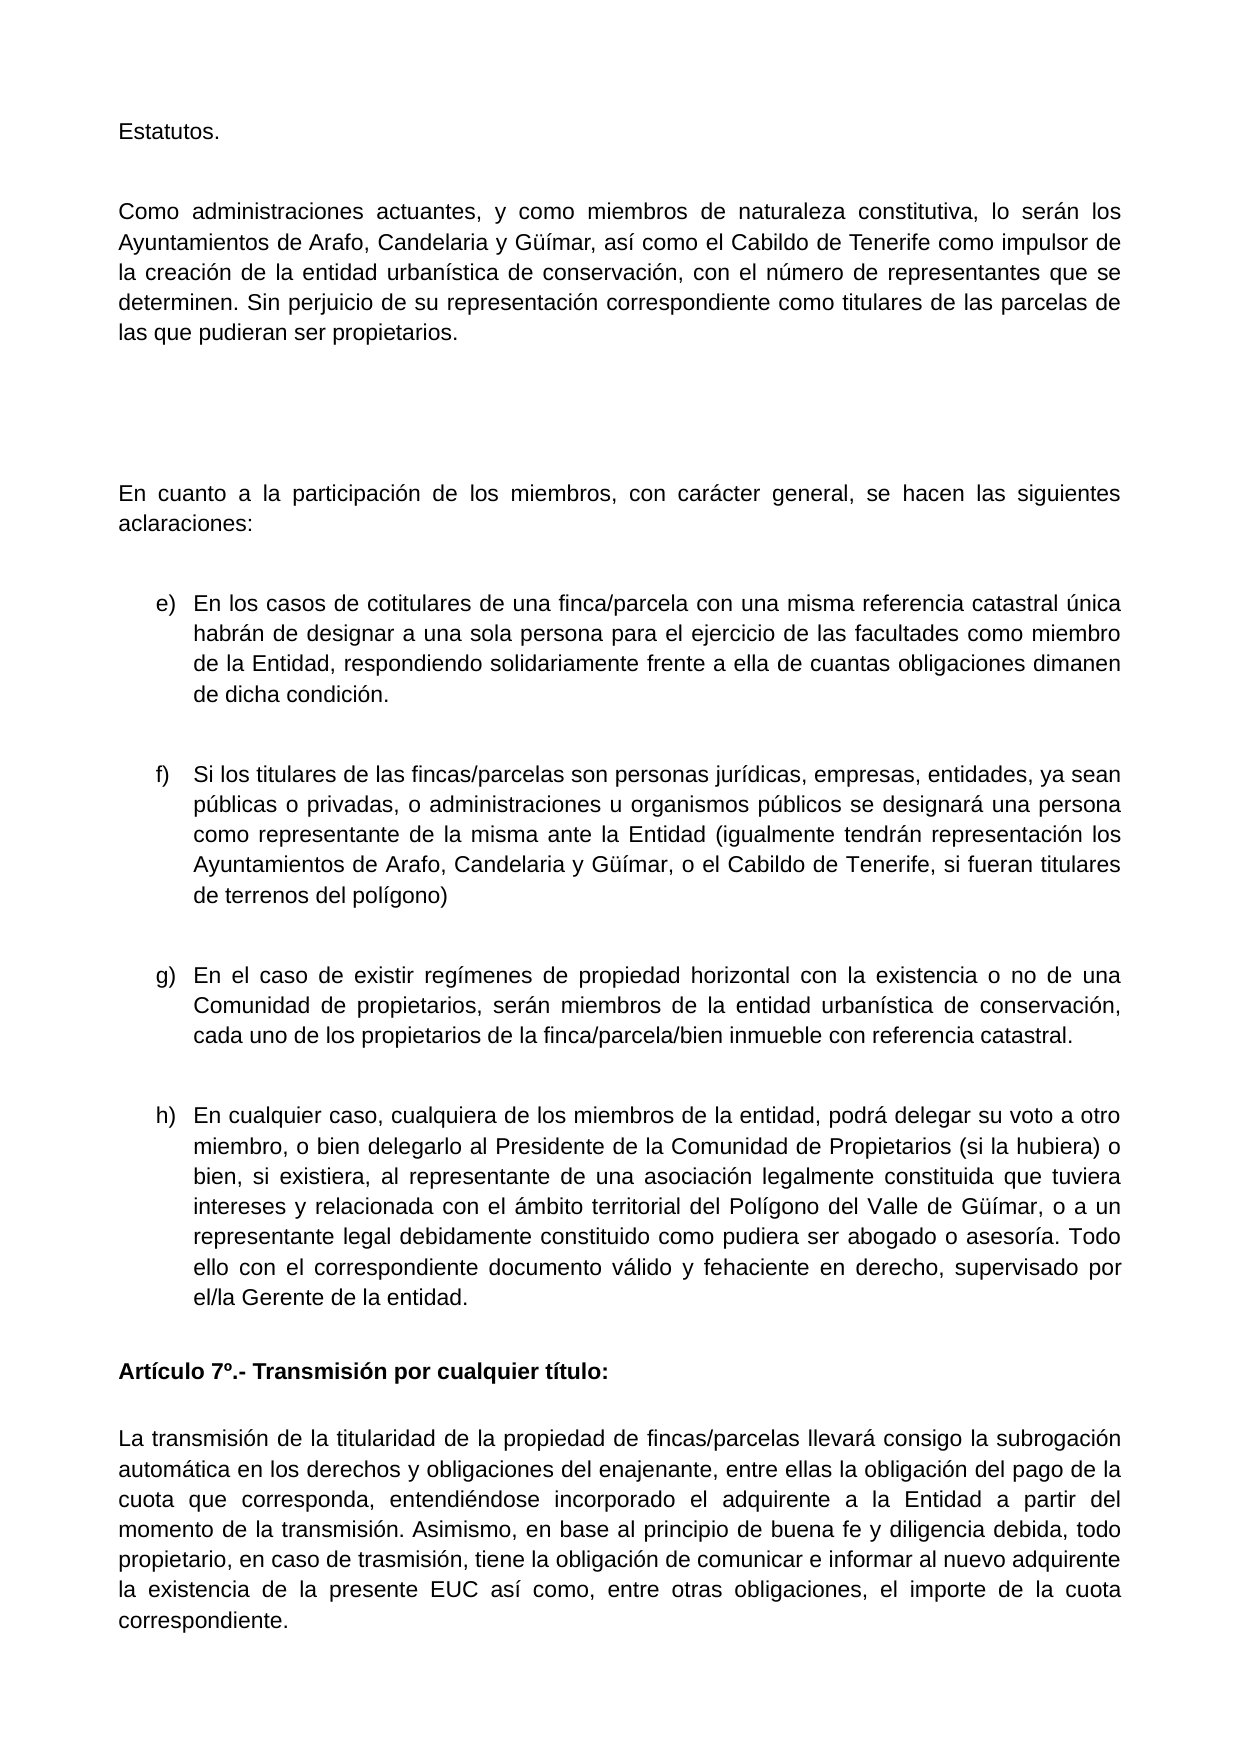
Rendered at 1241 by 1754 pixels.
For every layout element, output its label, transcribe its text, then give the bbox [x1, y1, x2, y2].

text En cuanto a la participación de los miembros, con carácter general, se hacen las siguientes aclaraciones: [118, 479, 1122, 536]
list Si los titulares de las fincas/parcelas son personas jurídicas, empresas, entidades, ya sean públicas o privadas, o administraciones u organismos públicos se designará una persona como representante de la misma ante la Entidad (igualmente tendrán representación los Ayuntamientos de Arafo, Candelaria y Güímar, o el Cabildo de Tenerife, si fueran titulares de terrenos del polígono) [156, 761, 1122, 908]
text Estatutos. [118, 118, 1122, 144]
text Como administraciones actuantes, y como miembros de naturaleza constitutiva, lo serán los Ayuntamientos de Arafo, Candelaria y Güímar, así como el Cabildo de Tenerife como impulsor de la creación de la entidad urbanística de conservación, con el número de representantes que se determinen. Sin perjuicio de su representación correspondiente como titulares de las parcelas de las que pudieran ser propietarios. [118, 198, 1122, 346]
list En cualquier caso, cualquiera de los miembros de la entidad, podrá delegar su voto a otro miembro, o bien delegarlo al Presidente de la Comunidad de Propietarios (si la hubiera) o bien, si existiera, al representante de una asociación legalmente constituida que tuviera intereses y relacionada con el ámbito territorial del Polígono del Valle de Güímar, o a un representante legal debidamente constituido como pudiera ser abogado o asesoría. Todo ello con el correspondiente documento válido y fehaciente en derecho, supervisado por el/la Gerente de la entidad. [156, 1102, 1122, 1310]
text Artículo 7º.- Transmisión por cualquier título: [118, 1358, 1122, 1384]
list En el caso de existir regímenes de propiedad horizontal con la existencia o no de una Comunidad de propietarios, serán miembros de la entidad urbanística de conservación, cada uno de los propietarios de la finca/parcela/bien inmueble con referencia catastral. [156, 962, 1122, 1049]
list En los casos de cotitulares de una finca/parcela con una misma referencia catastral única habrán de designar a una sola persona para el ejercicio de las facultades como miembro de la Entidad, respondiendo solidariamente frente a ella de cuantas obligaciones dimanen de dicha condición. [156, 590, 1122, 707]
text La transmisión de la titularidad de la propiedad de fincas/parcelas llevará consigo la subrogación automática en los derechos y obligaciones del enajenante, entre ellas la obligación del pago de la cuota que corresponda, entendiéndose incorporado el adquirente a la Entidad a partir del momento de la transmisión. Asimismo, en base al principio de buena fe y diligencia debida, todo propietario, en caso de trasmisión, tiene la obligación de comunicar e informar al nuevo adquirente la existencia de la presente EUC así como, entre otras obligaciones, el importe de la cuota correspondiente. [118, 1425, 1122, 1633]
